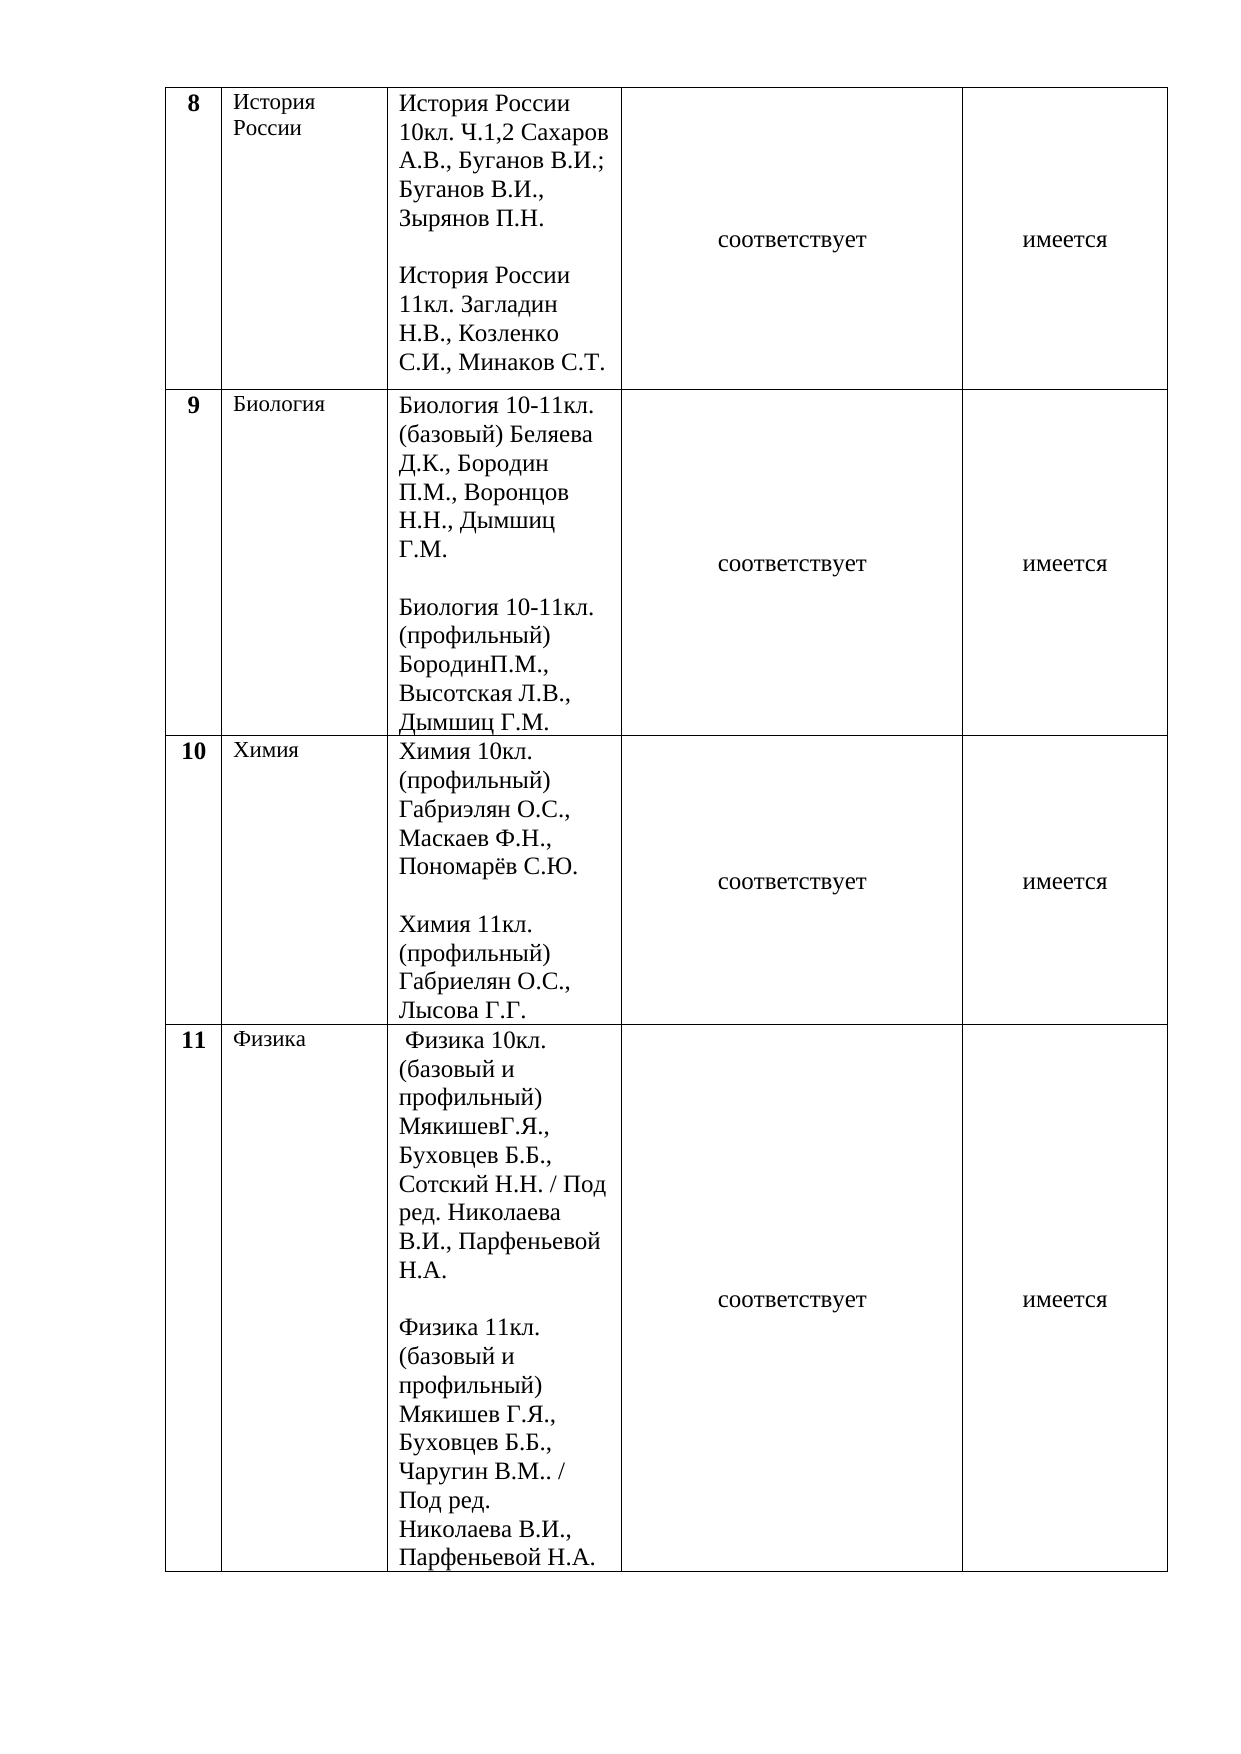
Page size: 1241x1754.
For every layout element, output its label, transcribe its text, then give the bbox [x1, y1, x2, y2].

table_cell 10 [166, 736, 221, 1024]
table_cell 11 [166, 1025, 221, 1571]
table_cell имеется [963, 736, 1167, 1024]
table_cell Химия [222, 736, 387, 1024]
table_cell История России 10кл. Ч.1,2 Сахаров А.В., Буганов В.И.; Буганов В.И., Зырянов П.Н. История России 11кл. Загладин Н.В., Козленко С.И., Минаков С.Т. [388, 88, 621, 389]
table_cell Физика [222, 1025, 387, 1571]
table_cell имеется [963, 88, 1167, 389]
table_cell 9 [166, 390, 221, 735]
table_cell Химия 10кл. (профильный) Габриэлян О.С., Маскаев Ф.Н., Пономарёв С.Ю. Химия 11кл. (профильный) Габриелян О.С., Лысова Г.Г. [388, 736, 621, 1024]
table_cell соответствует [622, 736, 962, 1024]
table_cell соответствует [622, 1025, 962, 1571]
table_cell соответствует [622, 88, 962, 389]
table_cell 8 [166, 88, 221, 389]
table_cell История России [222, 88, 387, 389]
table_cell Биология 10-11кл. (базовый) Беляева Д.К., Бородин П.М., Воронцов Н.Н., Дымшиц Г.М. Биология 10-11кл.(профильный) БородинП.М., Высотская Л.В., Дымшиц Г.М. [388, 390, 621, 735]
table_cell имеется [963, 390, 1167, 735]
table_cell имеется [963, 1025, 1167, 1571]
table_cell соответствует [622, 390, 962, 735]
table_cell Физика 10кл. (базовый и профильный) МякишевГ.Я., Буховцев Б.Б., Сотский Н.Н. / Под ред. Николаева В.И., Парфеньевой Н.А. Физика 11кл. (базовый и профильный) Мякишев Г.Я., Буховцев Б.Б., Чаругин В.М.. / Под ред. Николаева В.И., Парфеньевой Н.А. [388, 1025, 621, 1571]
table_cell Биология [222, 390, 387, 735]
